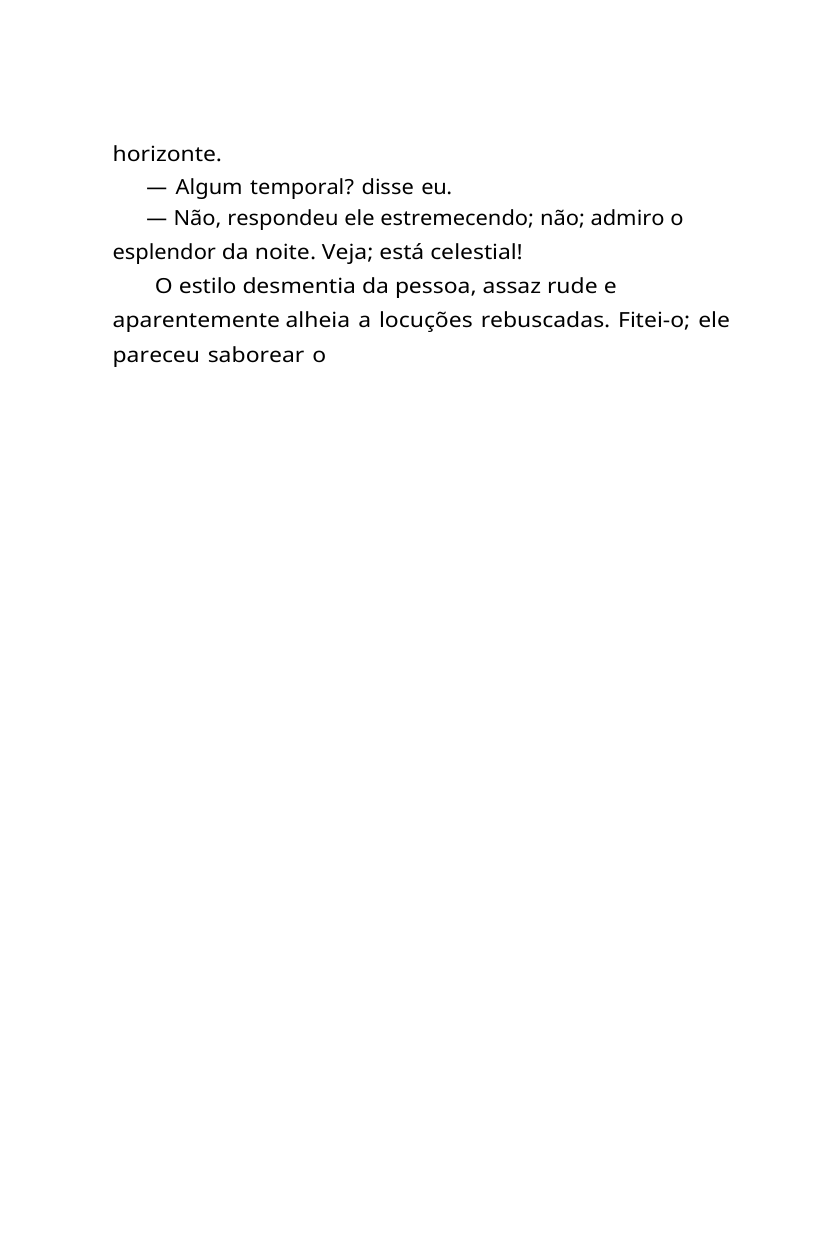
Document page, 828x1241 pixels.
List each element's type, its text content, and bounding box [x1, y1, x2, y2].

list Algum temporal? disse eu. [146, 174, 787, 199]
list Não, respondeu ele estremecendo; não; admiro o esplendor da noite. Veja; está celestial! [112, 203, 740, 266]
text O estilo desmentia da pessoa, assaz rude e aparentemente alheia a locuções rebuscadas. Fitei-o; ele pareceu saborear o [112, 272, 787, 368]
text horizonte. [112, 139, 745, 168]
